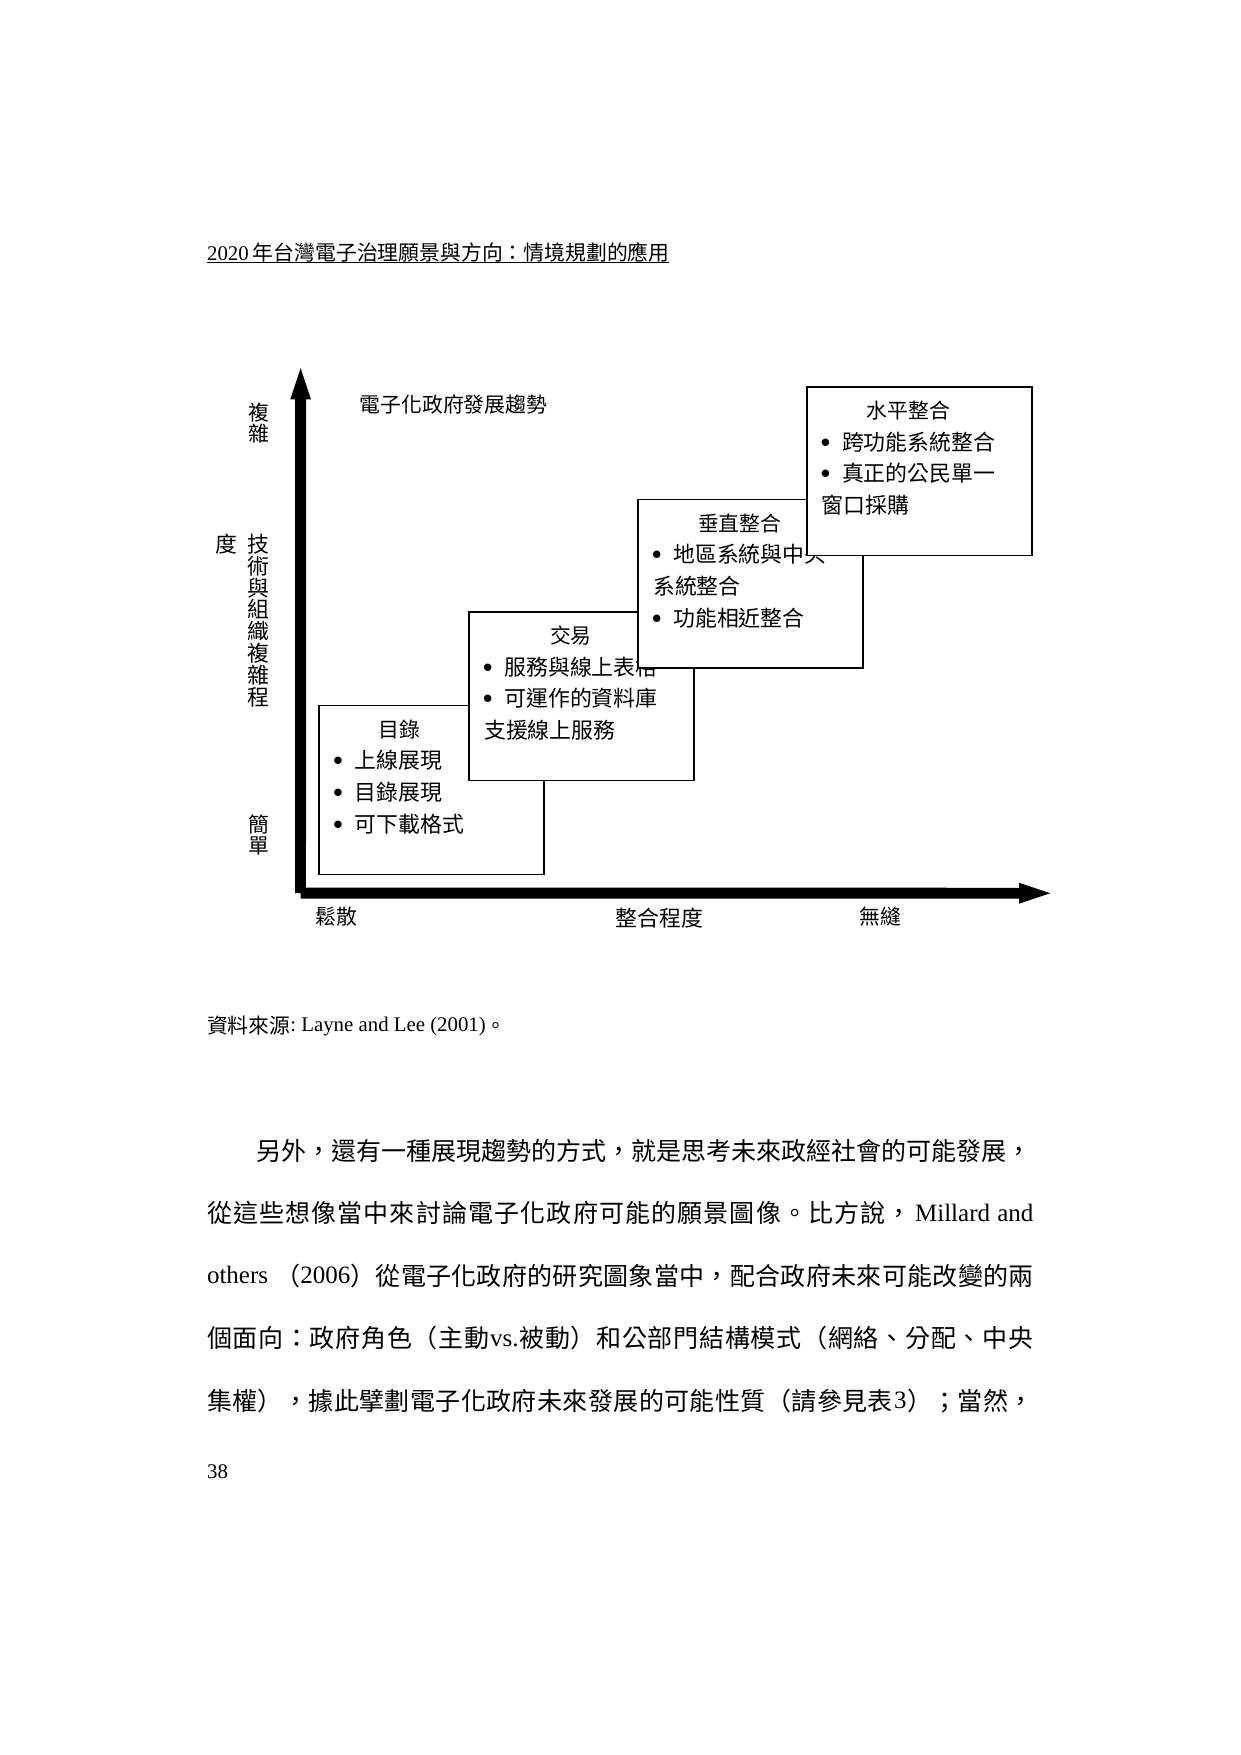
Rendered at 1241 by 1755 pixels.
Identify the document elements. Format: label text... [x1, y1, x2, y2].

text 另外，還有一種展現趨勢的方式，就是思考未來政經社會的可能發展，從這些想像當中來討論電子化政府可能的願景圖像。比方說，Millard and others （2006）從電子化政府的研究圖象當中，配合政府未來可能改變的兩個面向：政府角色（主動vs.被動）和公部門結構模式（網絡、分配、中央集權），據此擘劃電子化政府未來發展的可能性質（請參見表3）；當然， [207, 1108, 1033, 1420]
text 資料來源: Layne and Lee (2001)。 [207, 983, 1033, 1045]
